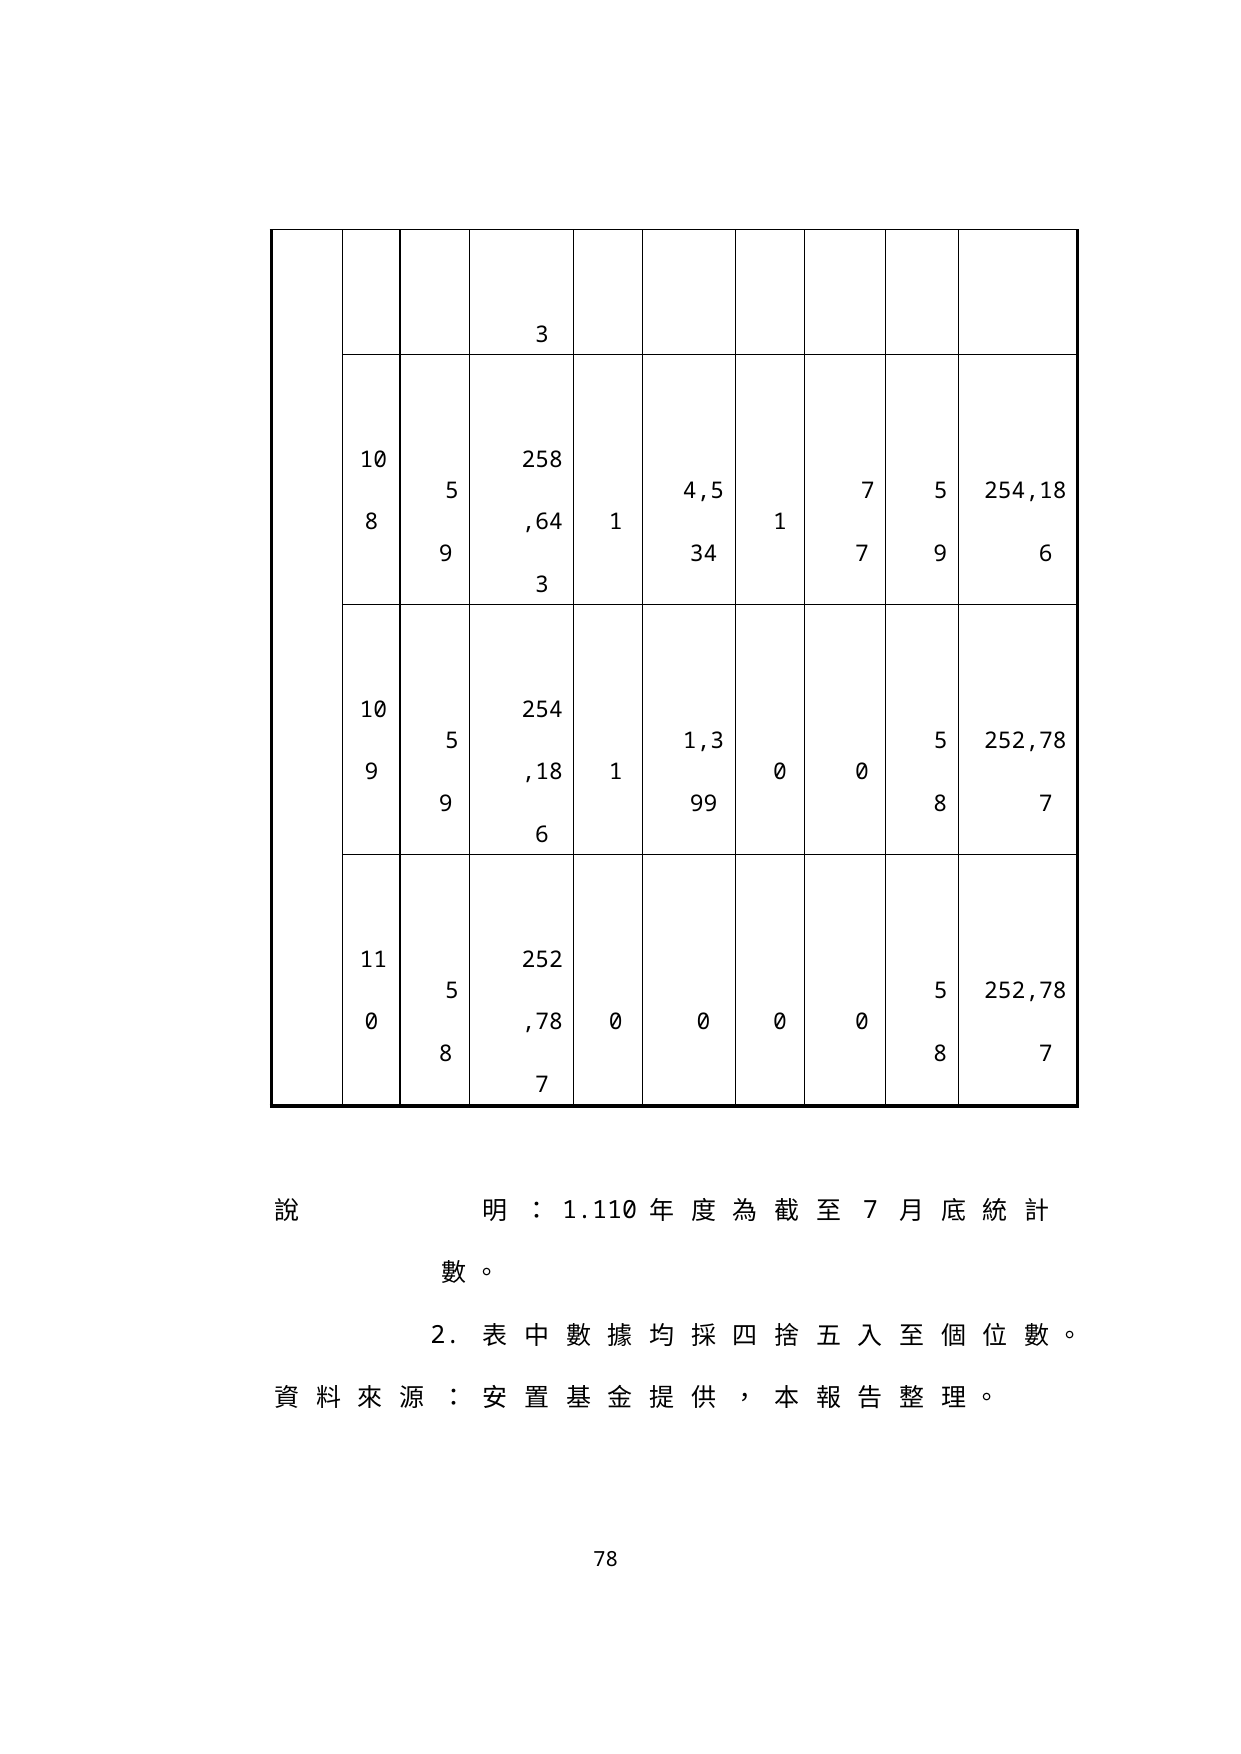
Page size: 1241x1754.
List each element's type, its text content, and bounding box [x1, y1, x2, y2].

table_cell 252,787 [470, 855, 573, 1104]
table_cell 0 [736, 605, 804, 854]
table_cell 254,186 [470, 605, 573, 854]
table_cell 1 [574, 355, 642, 604]
table_cell [805, 230, 885, 354]
table_cell 58 [886, 855, 958, 1104]
table_cell 254,186 [959, 355, 1076, 604]
table_cell [273, 230, 342, 1104]
text 2.表中數據均採四捨五入至個位數。 [256, 1292, 1058, 1354]
table_cell 1,399 [643, 605, 735, 854]
table_cell [401, 230, 469, 354]
table_cell 59 [401, 355, 469, 604]
table_cell 0 [736, 855, 804, 1104]
table_cell 0 [805, 605, 885, 854]
table_cell 1 [574, 605, 642, 854]
table_cell [886, 230, 958, 354]
table_cell [736, 230, 804, 354]
table_cell 3 [470, 230, 573, 354]
table_cell 59 [886, 355, 958, 604]
table_cell 59 [401, 605, 469, 854]
table_cell 0 [574, 855, 642, 1104]
table_cell 109 [343, 605, 399, 854]
table_cell 0 [643, 855, 735, 1104]
table_cell 1 [736, 355, 804, 604]
table_cell [959, 230, 1076, 354]
table_cell 110 [343, 855, 399, 1104]
text 說 明：1.110年度為截至7月底統計數。 [256, 1167, 1058, 1292]
table_cell [643, 230, 735, 354]
table_cell [574, 230, 642, 354]
table_cell 0 [805, 855, 885, 1104]
table_cell [343, 230, 399, 354]
text 資料來源：安置基金提供，本報告整理。 [252, 1354, 1058, 1417]
table_cell 58 [401, 855, 469, 1104]
table_cell 252,787 [959, 855, 1076, 1104]
table_cell 77 [805, 355, 885, 604]
table_cell 58 [886, 605, 958, 854]
table_cell 252,787 [959, 605, 1076, 854]
table_cell 4,534 [643, 355, 735, 604]
table_cell 258,643 [470, 355, 573, 604]
table_cell 108 [343, 355, 399, 604]
